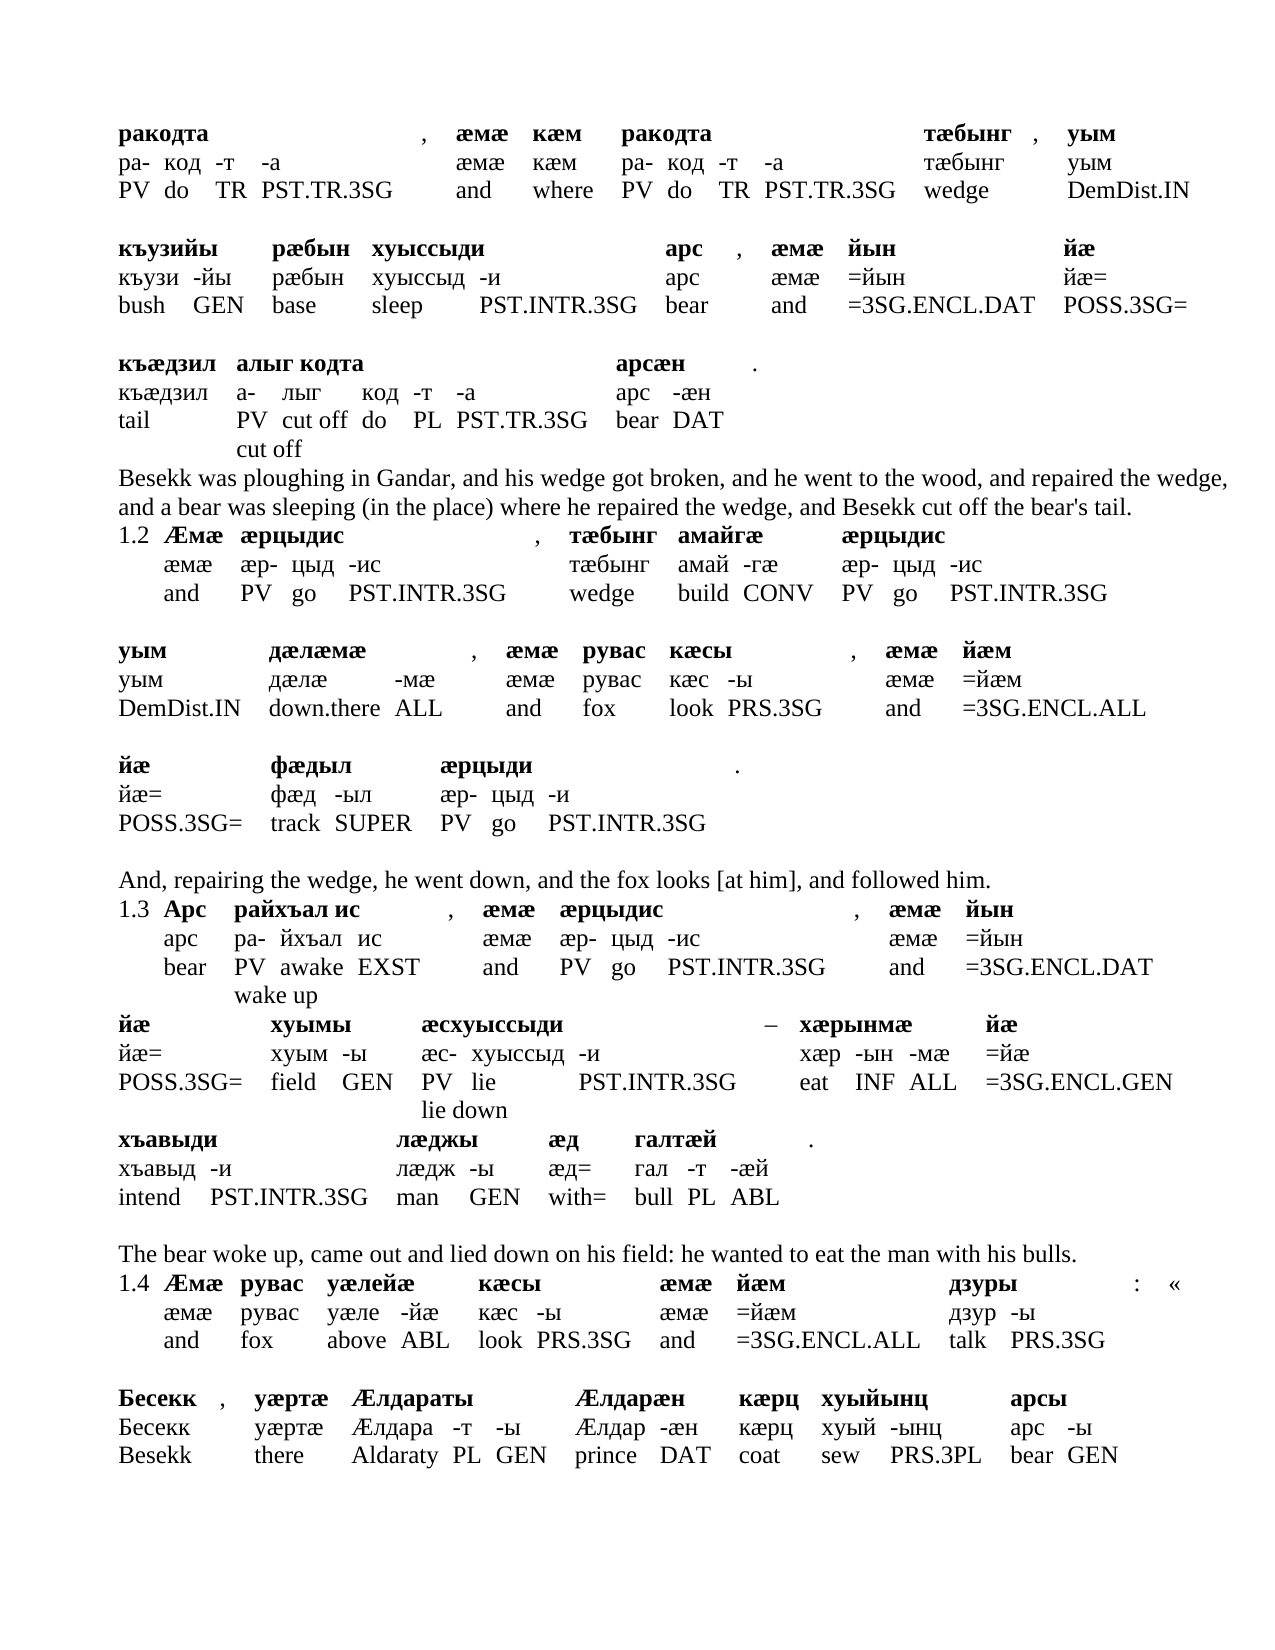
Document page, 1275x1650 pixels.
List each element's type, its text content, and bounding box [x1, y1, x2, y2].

text кæсы [669, 636, 837, 664]
text -гæ [743, 549, 814, 578]
text CONV [743, 578, 814, 607]
text and [771, 291, 820, 319]
text sew [821, 1441, 876, 1469]
text -мæ [909, 1038, 958, 1067]
text SUPER [334, 808, 412, 837]
text йын [965, 894, 1167, 923]
text -ынц [890, 1412, 982, 1441]
text код [362, 377, 399, 406]
text амайгæ [678, 521, 828, 549]
text man [396, 1182, 455, 1211]
text уæлейæ [327, 1268, 464, 1297]
text -ис [348, 549, 507, 578]
text -а [456, 377, 588, 406]
text уым [1067, 147, 1190, 176]
text Бесекк [118, 1412, 192, 1441]
text intend [118, 1182, 196, 1211]
text PST.INTR.3SG [548, 808, 706, 837]
text -ы [1010, 1297, 1106, 1326]
text field [270, 1067, 328, 1096]
text уым [1067, 118, 1204, 147]
text build [678, 578, 729, 607]
text арс [616, 377, 659, 406]
text PST.INTR.3SG [578, 1067, 737, 1096]
text fox [240, 1326, 299, 1354]
text -т [215, 147, 247, 176]
text Æлдара [351, 1412, 439, 1441]
text PRS.3SG [727, 693, 823, 722]
text æмæ [888, 894, 952, 923]
text go [491, 808, 534, 837]
text лæдж [396, 1153, 455, 1182]
text æмæ [456, 118, 519, 147]
text do [164, 176, 201, 204]
text Æлдараты [351, 1383, 561, 1412]
text тæбынг [569, 521, 664, 549]
text PV [559, 952, 597, 981]
text æмæ [482, 923, 532, 952]
text -ы [1067, 1412, 1118, 1441]
text PST.TR.3SG [261, 176, 393, 204]
text йæм [962, 636, 1161, 664]
text -т [413, 377, 442, 406]
text ABL [730, 1182, 780, 1211]
text =йæм [962, 664, 1147, 693]
text рувас [582, 636, 655, 664]
text DAT [672, 406, 724, 434]
text =3SG.ENCL.DAT [965, 952, 1153, 981]
text do [362, 406, 399, 434]
text PST.TR.3SG [456, 406, 588, 434]
text уæртæ [254, 1412, 323, 1441]
text Æмæ [163, 521, 226, 549]
text go [611, 952, 654, 981]
text Æмæ [163, 1268, 226, 1297]
text =йæм [736, 1297, 921, 1326]
text PST.TR.3SG [764, 176, 896, 204]
text хуыссыди [372, 233, 651, 262]
text bush [118, 291, 179, 319]
text йæ= [118, 779, 243, 808]
text coat [738, 1441, 793, 1469]
text -ын [855, 1038, 895, 1067]
text PV [118, 176, 150, 204]
text eat [799, 1067, 841, 1096]
text bull [634, 1182, 673, 1211]
text -ыл [334, 779, 412, 808]
text тæбынг [569, 549, 650, 578]
text lie down [421, 1096, 751, 1124]
text =йын [965, 923, 1153, 952]
text æмæ [659, 1297, 708, 1326]
text -т [687, 1153, 716, 1182]
text йæ= [1063, 262, 1188, 291]
text -æн [659, 1412, 711, 1441]
text кæрц [738, 1412, 793, 1441]
text go [893, 578, 936, 607]
text PST.INTR.3SG [479, 291, 638, 319]
text арс [665, 233, 722, 262]
text Æлдарæн [574, 1383, 725, 1412]
text =3SG.ENCL.ALL [736, 1326, 921, 1354]
text , [736, 233, 757, 262]
text bear [616, 406, 659, 434]
text кæм [532, 118, 607, 147]
text æмæ [885, 664, 934, 693]
text код [667, 147, 704, 176]
text къæдзил [118, 377, 208, 406]
text cut off [282, 406, 348, 434]
text хуыйынц [821, 1383, 996, 1412]
text track [270, 808, 321, 837]
text « [1168, 1268, 1189, 1297]
text æд= [548, 1153, 607, 1182]
text йæ [985, 1009, 1187, 1038]
text тæбынг [924, 118, 1018, 147]
text райхъал ис [234, 894, 434, 923]
text . [734, 751, 755, 779]
text 1.3 [118, 894, 149, 923]
text кæсы [478, 1268, 646, 1297]
text -ис [949, 549, 1108, 578]
text PV [421, 1067, 457, 1096]
text ра- [234, 923, 266, 952]
text дæлæмæ [269, 636, 457, 664]
text and [456, 176, 505, 204]
text INF [855, 1067, 895, 1096]
text -т [452, 1412, 482, 1441]
text POSS.3SG= [118, 808, 243, 837]
text cut off [236, 434, 602, 463]
text GEN [1067, 1441, 1118, 1469]
text æрцыди [440, 751, 720, 779]
text GEN [193, 291, 244, 319]
text 1.2 [118, 521, 149, 549]
text PRS.3SG [536, 1326, 632, 1354]
text къузийы [118, 233, 258, 262]
text DAT [659, 1441, 711, 1469]
text TR [718, 176, 750, 204]
text DemDist.IN [1067, 176, 1190, 204]
text ра- [118, 147, 150, 176]
text галтæй [634, 1124, 794, 1153]
text æрцыдис [559, 894, 840, 923]
text ALL [909, 1067, 958, 1096]
text амай [678, 549, 729, 578]
text уым [118, 636, 255, 664]
text wake up [234, 981, 434, 1009]
text йæ [118, 751, 257, 779]
text tail [118, 406, 208, 434]
text æр- [559, 923, 597, 952]
text Æлдар [574, 1412, 646, 1441]
text – [764, 1009, 786, 1038]
text код [164, 147, 201, 176]
text where [532, 176, 593, 204]
text уым [118, 664, 241, 693]
text =3SG.ENCL.ALL [962, 693, 1147, 722]
text bear [163, 952, 206, 981]
text арс [1010, 1412, 1053, 1441]
text кæрц [738, 1383, 807, 1412]
text фæдыл [270, 751, 426, 779]
text уæртæ [254, 1383, 337, 1412]
text дæлæ [269, 664, 381, 693]
text bear [1010, 1441, 1053, 1469]
text , [219, 1383, 240, 1412]
text æр- [440, 779, 477, 808]
text -ы [727, 664, 823, 693]
text The bear woke up, came out and lied down on his field: he wanted to eat the man with his bulls. [118, 1239, 1249, 1268]
text йхъал [280, 923, 344, 952]
text арсы [1010, 1383, 1132, 1412]
text рæбын [272, 262, 344, 291]
text хъавыди [118, 1124, 382, 1153]
text æмæ [163, 549, 212, 578]
text =3SG.ENCL.DAT [848, 291, 1035, 319]
text , [421, 118, 442, 147]
text and [506, 693, 555, 722]
text PST.INTR.3SG [210, 1182, 368, 1211]
text PST.INTR.3SG [348, 578, 507, 607]
text æмæ [771, 233, 834, 262]
text хæр [799, 1038, 841, 1067]
text уæле [327, 1297, 387, 1326]
text æр- [841, 549, 879, 578]
text æмæ [771, 262, 820, 291]
text =йын [848, 262, 1035, 291]
text -а [764, 147, 896, 176]
text -т [718, 147, 750, 176]
text -ы [536, 1297, 632, 1326]
text къузи [118, 262, 179, 291]
text PV [234, 952, 266, 981]
text PV [236, 406, 268, 434]
text Aldaraty [351, 1441, 439, 1469]
text look [478, 1326, 523, 1354]
text фæд [270, 779, 321, 808]
text PL [452, 1441, 482, 1469]
text PV [240, 578, 278, 607]
text bear [665, 291, 708, 319]
text цыд [893, 549, 936, 578]
text æрцыдис [841, 521, 1122, 549]
text sleep [372, 291, 465, 319]
text =йæ [985, 1038, 1173, 1067]
text кæс [669, 664, 714, 693]
text PST.INTR.3SG [667, 952, 826, 981]
text base [272, 291, 344, 319]
text хуыссыд [372, 262, 465, 291]
text æмæ [482, 894, 546, 923]
text -ы [342, 1038, 393, 1067]
text -ис [667, 923, 826, 952]
text there [254, 1441, 323, 1469]
text And, repairing the wedge, he went down, and the fox looks [at him], and followed him. [118, 866, 1249, 894]
text дзуры [949, 1268, 1119, 1297]
text ракодта [118, 118, 407, 147]
text PL [687, 1182, 716, 1211]
text =3SG.ENCL.GEN [985, 1067, 1173, 1096]
text йæм [736, 1268, 935, 1297]
text цыд [491, 779, 534, 808]
text рувас [240, 1297, 299, 1326]
text do [667, 176, 704, 204]
text . [808, 1124, 829, 1153]
text with= [548, 1182, 607, 1211]
text Besekk [118, 1441, 192, 1469]
text -æй [730, 1153, 780, 1182]
text кæм [532, 147, 593, 176]
text рæбын [272, 233, 358, 262]
text and [163, 1326, 212, 1354]
text GEN [342, 1067, 393, 1096]
text йæ [1063, 233, 1202, 262]
text talk [949, 1326, 997, 1354]
text DemDist.IN [118, 693, 241, 722]
text wedge [924, 176, 1004, 204]
text PL [413, 406, 442, 434]
text , [448, 894, 469, 923]
text арсæн [616, 348, 738, 377]
text ALL [394, 693, 443, 722]
text æс- [421, 1038, 457, 1067]
text , [854, 894, 875, 923]
text and [888, 952, 938, 981]
text æмæ [506, 664, 555, 693]
text . [752, 348, 773, 377]
text рувас [240, 1268, 313, 1297]
text хуый [821, 1412, 876, 1441]
text гал [634, 1153, 673, 1182]
text POSS.3SG= [1063, 291, 1188, 319]
text -йæ [400, 1297, 450, 1326]
text awake [280, 952, 344, 981]
text -æн [672, 377, 724, 406]
text ABL [400, 1326, 450, 1354]
text and [659, 1326, 708, 1354]
text , [850, 636, 871, 664]
text йæ= [118, 1038, 243, 1067]
text кæс [478, 1297, 523, 1326]
text хæрынмæ [799, 1009, 972, 1038]
text prince [574, 1441, 646, 1469]
text and [163, 578, 212, 607]
text ра- [621, 147, 653, 176]
text йын [848, 233, 1049, 262]
text хуымы [270, 1009, 407, 1038]
text -и [210, 1153, 368, 1182]
text and [482, 952, 532, 981]
text -и [548, 779, 706, 808]
text and [885, 693, 934, 722]
text , [1032, 118, 1053, 147]
text хъавыд [118, 1153, 196, 1182]
text EXST [357, 952, 420, 981]
text æмæ [885, 636, 948, 664]
text , [534, 521, 555, 549]
text fox [582, 693, 641, 722]
text , [471, 636, 492, 664]
text wedge [569, 578, 650, 607]
text лыг [282, 377, 348, 406]
text : [1133, 1268, 1154, 1297]
text цыд [611, 923, 654, 952]
text 1.4 [118, 1268, 149, 1297]
text -а [261, 147, 393, 176]
text -и [479, 262, 638, 291]
text арс [163, 923, 206, 952]
text æмæ [456, 147, 505, 176]
text -йы [193, 262, 244, 291]
text æр- [240, 549, 278, 578]
text æд [548, 1124, 621, 1153]
text TR [215, 176, 247, 204]
text хуым [270, 1038, 328, 1067]
text æмæ [888, 923, 938, 952]
text ракодта [621, 118, 910, 147]
text look [669, 693, 714, 722]
text -и [578, 1038, 737, 1067]
text Besekk was ploughing in Gandar, and his wedge got broken, and he went to the wood, and repaired the wedge, and a bear was sleeping (in the place) where he repaired the wedge, and Besekk cut off the bear's tail. [118, 463, 1249, 521]
text GEN [469, 1182, 521, 1211]
text æмæ [506, 636, 569, 664]
text GEN [496, 1441, 547, 1469]
text а- [236, 377, 268, 406]
text PV [621, 176, 653, 204]
text lie [471, 1067, 564, 1096]
text -мæ [394, 664, 443, 693]
text -ы [496, 1412, 547, 1441]
text PRS.3SG [1010, 1326, 1106, 1354]
text къæдзил [118, 348, 222, 377]
text æсхуыссыди [421, 1009, 751, 1038]
text PST.INTR.3SG [949, 578, 1108, 607]
text лæджы [396, 1124, 534, 1153]
text Бесекк [118, 1383, 206, 1412]
text æмæ [659, 1268, 722, 1297]
text рувас [582, 664, 641, 693]
text тæбынг [924, 147, 1004, 176]
text алыг кодта [236, 348, 602, 377]
text PV [440, 808, 477, 837]
text дзур [949, 1297, 997, 1326]
text above [327, 1326, 387, 1354]
text POSS.3SG= [118, 1067, 243, 1096]
text -ы [469, 1153, 521, 1182]
text PRS.3PL [890, 1441, 982, 1469]
text Арс [163, 894, 220, 923]
text æмæ [163, 1297, 212, 1326]
text арс [665, 262, 708, 291]
text down.there [269, 693, 381, 722]
text хуыссыд [471, 1038, 564, 1067]
text цыд [291, 549, 334, 578]
text PV [841, 578, 879, 607]
text ис [357, 923, 420, 952]
text йæ [118, 1009, 257, 1038]
text go [291, 578, 334, 607]
text æрцыдис [240, 521, 521, 549]
